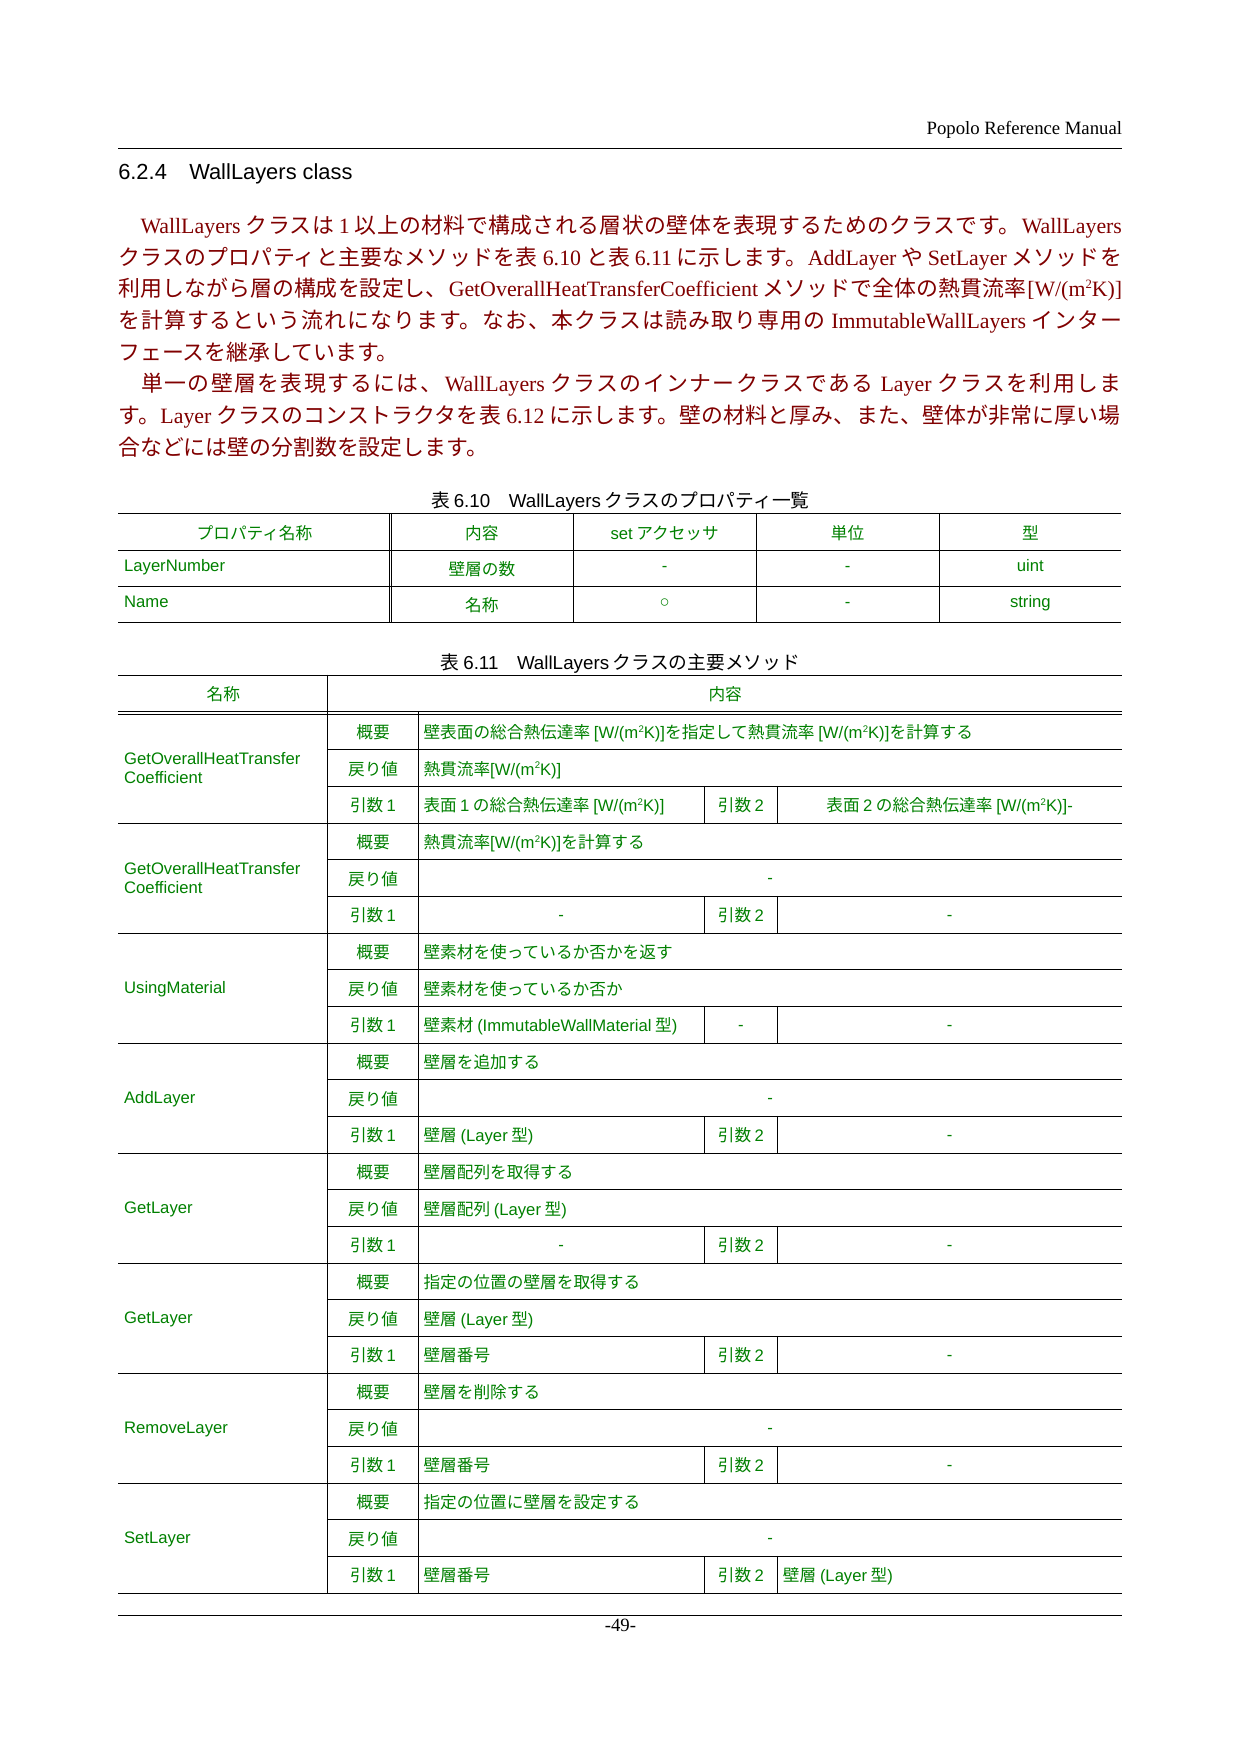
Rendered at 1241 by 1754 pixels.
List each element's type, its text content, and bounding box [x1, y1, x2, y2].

table_cell - [419, 1410, 1122, 1446]
subtitle WallLayers class [118, 159, 1122, 184]
table_header 内容 [392, 514, 573, 549]
text 単一の壁層を表現するには、WallLayersクラスのインナークラスであるLayerクラスを利用します。Layerクラスのコンストラクタを表6.12に示します。壁の材料と厚み、また、壁体が非常に厚い場合などには壁の分割数を設定します。 [118, 366, 1122, 461]
table_cell - [419, 860, 1122, 896]
table_cell 壁層番号 [419, 1337, 704, 1372]
table_cell 壁層 (Layer型) [778, 1557, 1122, 1592]
table_cell 熱貫流率[W/(m2K)]を計算する [419, 824, 1122, 859]
table_cell 壁表面の総合熱伝達率 [W/(m2K)]を指定して熱貫流率 [W/(m2K)]を計算する [419, 715, 1122, 749]
table_cell 引数2 [705, 1447, 777, 1482]
table_cell 戻り値 [328, 1190, 418, 1226]
table_cell GetLayer [118, 1264, 327, 1372]
table_cell 概要 [328, 1154, 418, 1189]
table_cell 引数2 [705, 897, 777, 932]
table_cell 引数2 [705, 1227, 777, 1262]
table_cell 概要 [328, 715, 418, 749]
table_cell UsingMaterial [118, 934, 327, 1042]
table_cell - [757, 587, 939, 622]
table_cell 戻り値 [328, 1520, 418, 1556]
table_cell 引数1 [328, 1447, 418, 1482]
table_cell 引数1 [328, 897, 418, 932]
table_cell GetOverallHeatTransfer Coefficient [118, 715, 327, 822]
table_cell 戻り値 [328, 860, 418, 896]
table_header 内容 [328, 676, 1122, 711]
table_header setアクセッサ [574, 514, 756, 549]
table_cell - [757, 551, 939, 586]
text 表6.11 WallLayersクラスの主要メソッド [118, 647, 1122, 674]
table_cell 壁層 (Layer型) [419, 1300, 1122, 1336]
table_cell 壁層を追加する [419, 1044, 1122, 1079]
table_cell 壁素材を使っているか否か [419, 970, 1122, 1006]
table_cell 壁素材 (ImmutableWallMaterial型) [419, 1007, 704, 1042]
text 表6.10 WallLayersクラスのプロパティ一覧 [118, 486, 1122, 513]
table_cell 壁層 (Layer型) [419, 1117, 704, 1152]
table_cell 壁素材を使っているか否かを返す [419, 934, 1122, 969]
table_cell string [940, 587, 1121, 622]
table_cell 名称 [392, 587, 573, 622]
table_cell 戻り値 [328, 1300, 418, 1336]
table_cell 壁層の数 [392, 551, 573, 586]
table_cell 概要 [328, 824, 418, 859]
table_header 名称 [118, 676, 327, 711]
table_cell 引数2 [705, 1557, 777, 1592]
table_cell 引数2 [705, 787, 777, 822]
table_cell 壁層配列 (Layer型) [419, 1190, 1122, 1226]
table_cell - [419, 1520, 1122, 1556]
table_header 単位 [757, 514, 939, 549]
table_cell 引数1 [328, 1007, 418, 1042]
text WallLayersクラスは1以上の材料で構成される層状の壁体を表現するためのクラスです。WallLayersクラスのプロパティと主要なメソッドを表6.10と表6.11に示します。AddLayerやSetLayerメソッドを利用しながら層の構成を設定し、GetOverallHeatTransferCoefficientメソッドで全体の熱貫流率[W/(m2K)]を計算するという流れになります。なお、本クラスは読み取り専用のImmutableWallLayersインターフェースを継承しています。 [118, 208, 1122, 366]
table_cell - [778, 1447, 1122, 1482]
table_cell - [419, 1080, 1122, 1116]
table_cell - [705, 1007, 777, 1042]
table_cell SetLayer [118, 1484, 327, 1592]
table_cell 表面2の総合熱伝達率 [W/(m2K)]- [778, 787, 1122, 822]
table_cell 戻り値 [328, 1410, 418, 1446]
table_cell 壁層を削除する [419, 1374, 1122, 1409]
table_cell - [778, 897, 1122, 932]
table_cell 表面1の総合熱伝達率 [W/(m2K)] [419, 787, 704, 822]
table_cell 熱貫流率[W/(m2K)] [419, 750, 1122, 786]
table_cell - [778, 1007, 1122, 1042]
table_cell 引数1 [328, 1227, 418, 1262]
table_cell 概要 [328, 1484, 418, 1519]
table_header プロパティ名称 [118, 514, 389, 549]
table_cell 概要 [328, 934, 418, 969]
table_cell 戻り値 [328, 1080, 418, 1116]
table_cell 壁層配列を取得する [419, 1154, 1122, 1189]
table_cell 引数1 [328, 1117, 418, 1152]
table_cell - [419, 897, 704, 932]
table_cell GetLayer [118, 1154, 327, 1262]
table_cell - [574, 551, 756, 586]
table_cell AddLayer [118, 1044, 327, 1152]
table_cell 指定の位置に壁層を設定する [419, 1484, 1122, 1519]
table_cell Name [118, 587, 389, 622]
table_cell - [778, 1227, 1122, 1262]
table_cell 壁層番号 [419, 1447, 704, 1482]
table_cell 概要 [328, 1264, 418, 1299]
table_cell LayerNumber [118, 551, 389, 586]
table_cell 引数1 [328, 1337, 418, 1372]
table_cell 壁層番号 [419, 1557, 704, 1592]
table_cell 概要 [328, 1044, 418, 1079]
table_cell RemoveLayer [118, 1374, 327, 1482]
table_cell GetOverallHeatTransfer Coefficient [118, 824, 327, 932]
table_cell 引数1 [328, 787, 418, 822]
table_cell - [778, 1337, 1122, 1372]
table_cell 戻り値 [328, 970, 418, 1006]
table_cell 指定の位置の壁層を取得する [419, 1264, 1122, 1299]
table_cell 引数2 [705, 1117, 777, 1152]
table_cell 概要 [328, 1374, 418, 1409]
table_cell - [419, 1227, 704, 1262]
table_cell uint [940, 551, 1121, 586]
table_header 型 [940, 514, 1121, 549]
table_cell ○ [574, 587, 756, 622]
table_cell 引数2 [705, 1337, 777, 1372]
table_cell - [778, 1117, 1122, 1152]
table_cell 戻り値 [328, 750, 418, 786]
table_cell 引数1 [328, 1557, 418, 1592]
